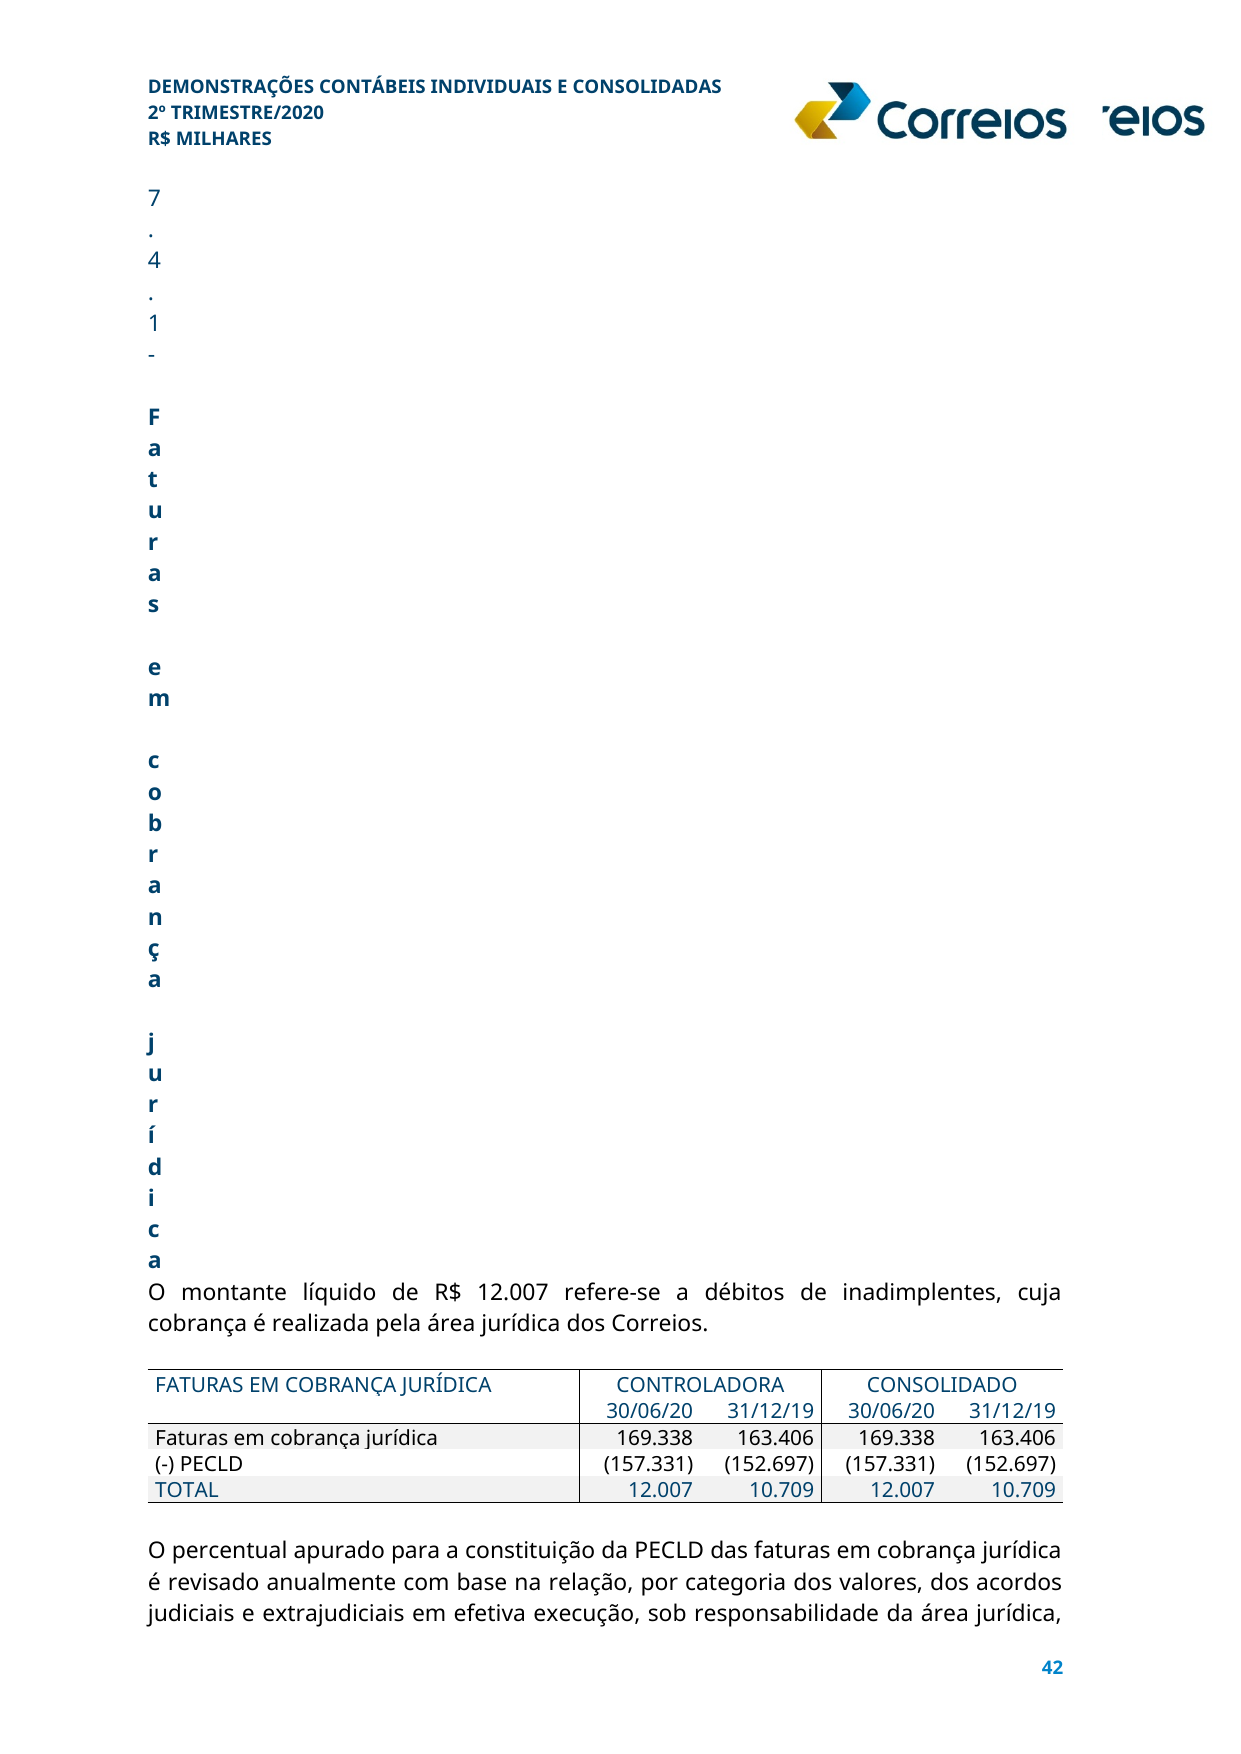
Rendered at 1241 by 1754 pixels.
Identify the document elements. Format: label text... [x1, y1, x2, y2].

table_cell 163.406 [942, 1424, 1063, 1449]
table_header [515, 1370, 579, 1396]
table_cell 163.406 [700, 1424, 821, 1449]
table_cell [515, 1476, 579, 1502]
table_cell 30/06/20 [580, 1396, 700, 1422]
table_cell 12.007 [822, 1476, 942, 1502]
table_cell [515, 1424, 579, 1449]
table_cell 31/12/19 [700, 1396, 821, 1422]
table_cell 10.709 [700, 1476, 821, 1502]
table_cell (157.331) [822, 1449, 942, 1476]
text O montante líquido de R$ 12.007 refere-se a débitos de inadimplentes, cuja cobrança é realizada pela área jurídica dos Correios. [148, 182, 1063, 1338]
table_cell 12.007 [580, 1476, 700, 1502]
table_cell [148, 1396, 515, 1422]
table_header CONTROLADORA [580, 1370, 821, 1396]
table_cell 30/06/20 [822, 1396, 942, 1422]
table_cell (152.697) [942, 1449, 1063, 1476]
table_cell 10.709 [942, 1476, 1063, 1502]
table_cell 169.338 [822, 1424, 942, 1449]
table_cell Faturas em cobrança jurídica [148, 1424, 515, 1449]
table_cell (-) PECLD [148, 1449, 515, 1476]
table_cell [515, 1449, 579, 1476]
table_cell (157.331) [580, 1449, 700, 1476]
table_cell (152.697) [700, 1449, 821, 1476]
table_cell TOTAL [148, 1476, 515, 1502]
table_header FATURAS EM COBRANÇA JURÍDICA [148, 1370, 515, 1396]
text O percentual apurado para a constituição da PECLD das faturas em cobrança jurídica é revisado anualmente com base na relação, por categoria dos valores, dos acordos judiciais e extrajudiciais em efetiva execução, sob responsabilidade da área jurídica, [148, 1534, 1063, 1628]
table_header CONSOLIDADO [822, 1370, 1063, 1396]
table_cell [515, 1396, 579, 1422]
table_cell 31/12/19 [942, 1396, 1063, 1422]
table_cell 169.338 [580, 1424, 700, 1449]
